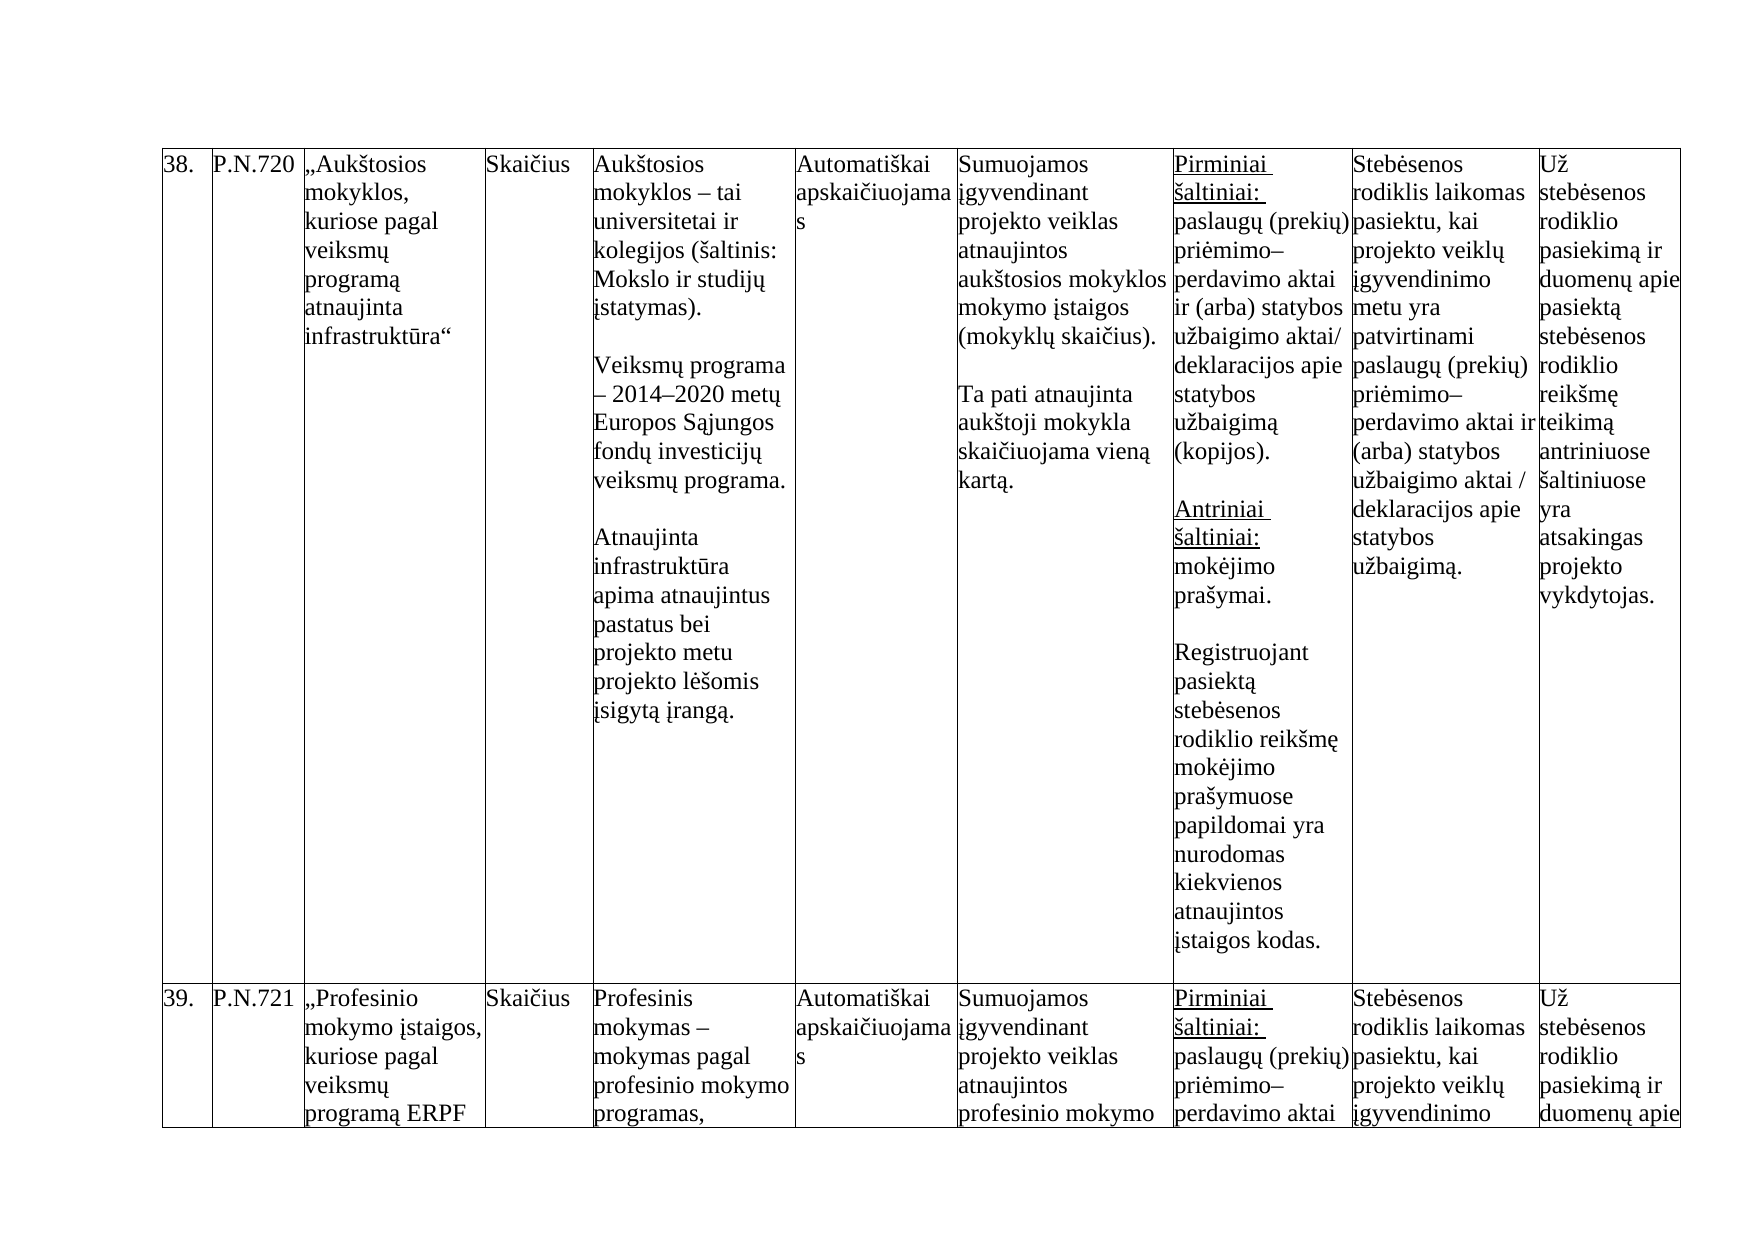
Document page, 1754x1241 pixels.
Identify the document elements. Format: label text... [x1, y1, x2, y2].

table_cell Už stebėsenos rodiklio pasiekimą ir duomenų apie pasiektą stebėsenos rodiklio reikšmę teikimą antriniuose šaltiniuose yra atsakingas projekto vykdytojas. [1540, 149, 1680, 982]
table_cell Aukštosios mokyklos – tai universitetai ir kolegijos (šaltinis: Mokslo ir studijų įstatymas). Veiksmų programa – 2014–2020 metų Europos Sąjungos fondų investicijų veiksmų programa. Atnaujinta infrastruktūra apima atnaujintus pastatus bei projekto metu projekto lėšomis įsigytą įrangą. [594, 149, 795, 982]
table_cell „Profesinio mokymo įstaigos, kuriose pagal veiksmų programą ERPF [305, 984, 485, 1127]
table_cell Skaičius [486, 149, 593, 982]
table_cell Pirminiai šaltiniai: paslaugų (prekių) priėmimo–perdavimo aktai [1174, 984, 1352, 1127]
table_cell Profesinis mokymas – mokymas pagal profesinio mokymo programas, [594, 984, 795, 1127]
table_cell 38. [163, 149, 212, 982]
table_cell Automatiškai apskaičiuojamas [796, 149, 957, 982]
table_cell Stebėsenos rodiklis laikomas pasiektu, kai projekto veiklų įgyvendinimo [1353, 984, 1539, 1127]
table_cell Pirminiai šaltiniai: paslaugų (prekių) priėmimo–perdavimo aktai ir (arba) statybos užbaigimo aktai/ deklaracijos apie statybos užbaigimą (kopijos). Antriniai šaltiniai: mokėjimo prašymai. Registruojant pasiektą stebėsenos rodiklio reikšmę mokėjimo prašymuose papildomai yra nurodomas kiekvienos atnaujintos įstaigos kodas. [1174, 149, 1352, 982]
table_cell P.N.721 [213, 984, 304, 1127]
table_cell Automatiškai apskaičiuojamas [796, 984, 957, 1127]
table_cell P.N.720 [213, 149, 304, 982]
table_cell 39. [163, 984, 212, 1127]
table_cell Skaičius [486, 984, 593, 1127]
table_cell „Aukštosios mokyklos, kuriose pagal veiksmų programą atnaujinta infrastruktūra“ [305, 149, 485, 982]
table_cell Sumuojamos įgyvendinant projekto veiklas atnaujintos profesinio mokymo [958, 984, 1173, 1127]
table_cell Sumuojamos įgyvendinant projekto veiklas atnaujintos aukštosios mokyklos mokymo įstaigos (mokyklų skaičius). Ta pati atnaujinta aukštoji mokykla skaičiuojama vieną kartą. [958, 149, 1173, 982]
table_cell Stebėsenos rodiklis laikomas pasiektu, kai projekto veiklų įgyvendinimo metu yra patvirtinami paslaugų (prekių) priėmimo– perdavimo aktai ir (arba) statybos užbaigimo aktai / deklaracijos apie statybos užbaigimą. [1353, 149, 1539, 982]
table_cell Už stebėsenos rodiklio pasiekimą ir duomenų apie [1540, 984, 1680, 1127]
